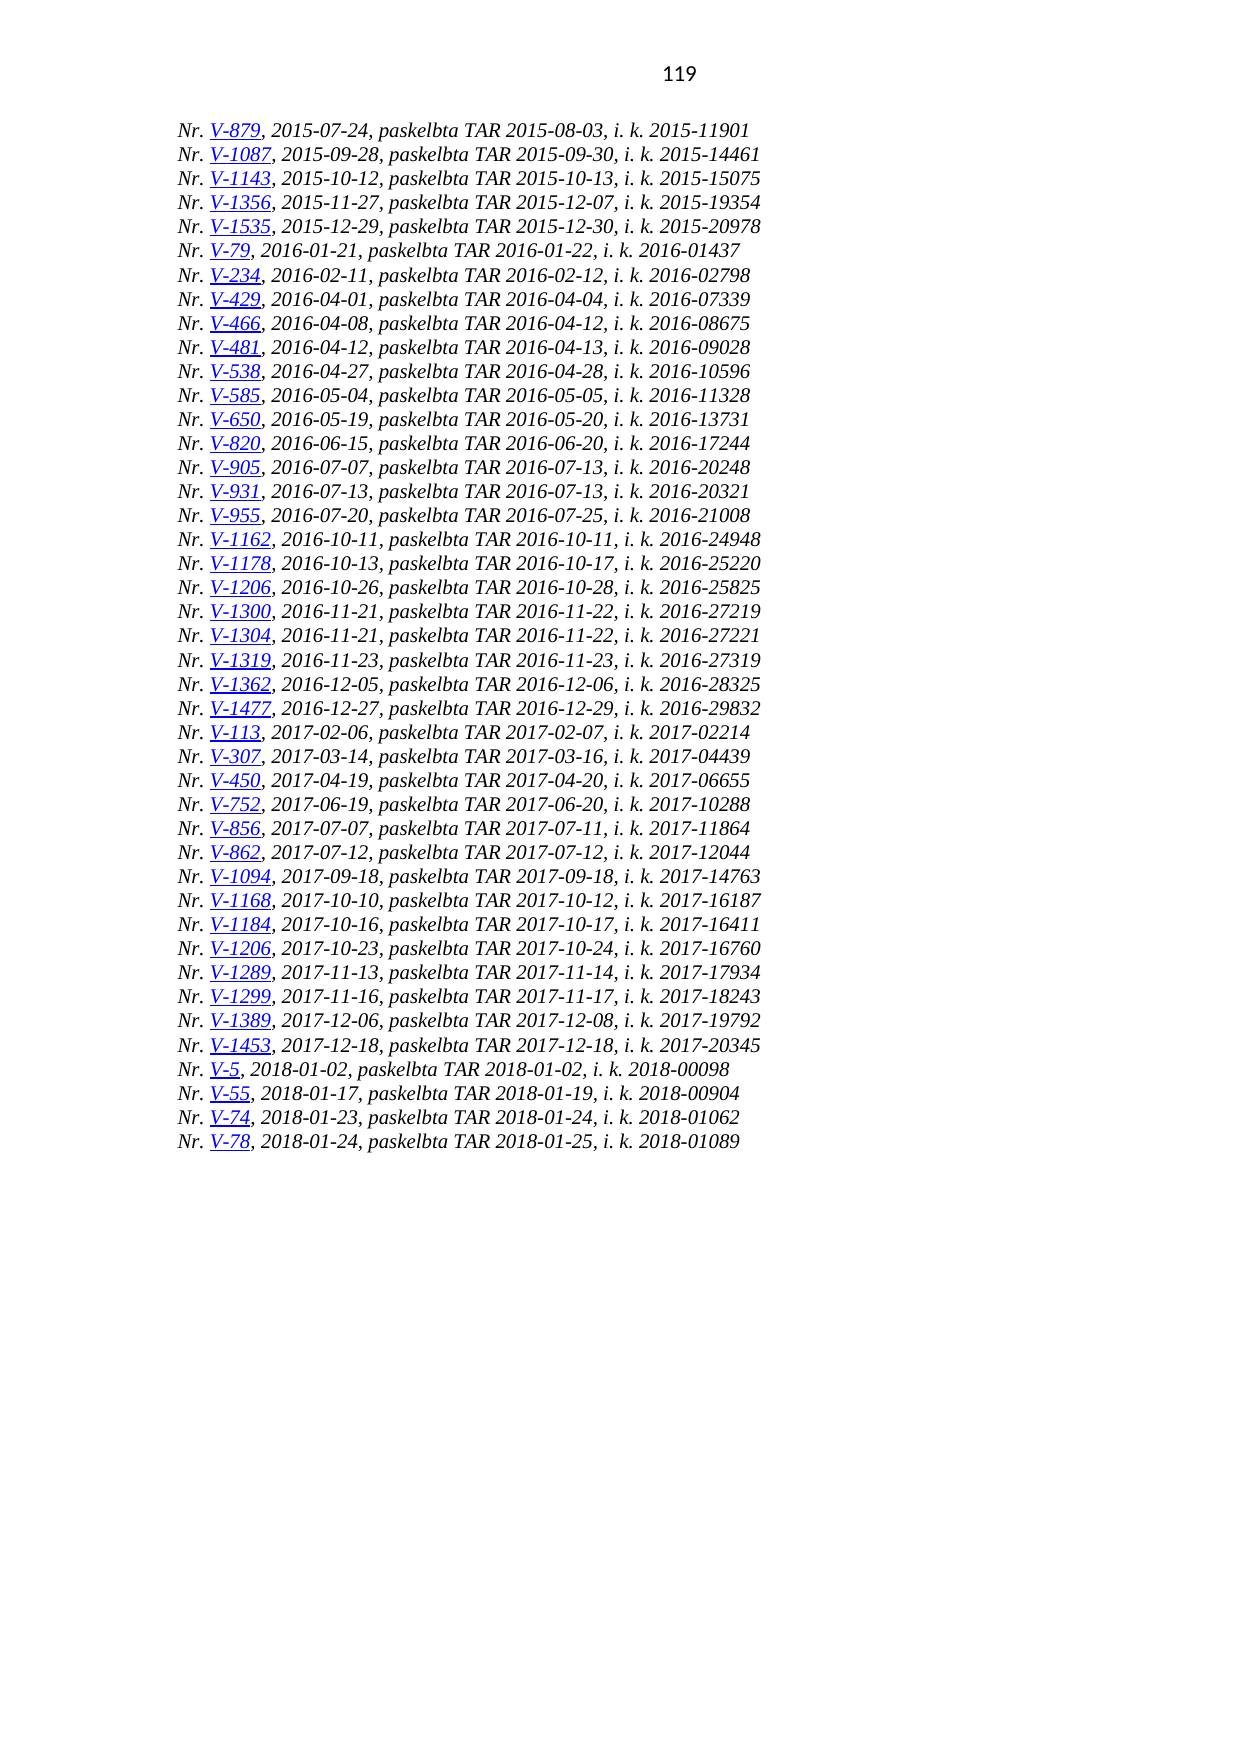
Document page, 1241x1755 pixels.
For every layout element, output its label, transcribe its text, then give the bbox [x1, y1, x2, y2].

text Nr. V-481, 2016-04-12, paskelbta TAR 2016-04-13, i. k. 2016-09028 [177, 335, 1181, 359]
text Nr. V-1304, 2016-11-21, paskelbta TAR 2016-11-22, i. k. 2016-27221 [177, 623, 1181, 647]
text Nr. V-1162, 2016-10-11, paskelbta TAR 2016-10-11, i. k. 2016-24948 [177, 527, 1181, 551]
text Nr. V-650, 2016-05-19, paskelbta TAR 2016-05-20, i. k. 2016-13731 [177, 407, 1181, 431]
text Nr. V-1094, 2017-09-18, paskelbta TAR 2017-09-18, i. k. 2017-14763 [177, 864, 1181, 888]
text Nr. V-450, 2017-04-19, paskelbta TAR 2017-04-20, i. k. 2017-06655 [177, 768, 1181, 792]
text Nr. V-429, 2016-04-01, paskelbta TAR 2016-04-04, i. k. 2016-07339 [177, 287, 1181, 311]
text Nr. V-1362, 2016-12-05, paskelbta TAR 2016-12-06, i. k. 2016-28325 [177, 672, 1181, 696]
text Nr. V-856, 2017-07-07, paskelbta TAR 2017-07-11, i. k. 2017-11864 [177, 816, 1181, 840]
text Nr. V-1356, 2015-11-27, paskelbta TAR 2015-12-07, i. k. 2015-19354 [177, 190, 1181, 214]
text Nr. V-234, 2016-02-11, paskelbta TAR 2016-02-12, i. k. 2016-02798 [177, 262, 1181, 287]
text Nr. V-879, 2015-07-24, paskelbta TAR 2015-08-03, i. k. 2015-11901 [177, 118, 1181, 142]
text Nr. V-1143, 2015-10-12, paskelbta TAR 2015-10-13, i. k. 2015-15075 [177, 166, 1181, 190]
text Nr. V-1477, 2016-12-27, paskelbta TAR 2016-12-29, i. k. 2016-29832 [177, 696, 1181, 720]
text Nr. V-585, 2016-05-04, paskelbta TAR 2016-05-05, i. k. 2016-11328 [177, 383, 1181, 407]
text Nr. V-74, 2018-01-23, paskelbta TAR 2018-01-24, i. k. 2018-01062 [177, 1105, 1181, 1129]
text Nr. V-820, 2016-06-15, paskelbta TAR 2016-06-20, i. k. 2016-17244 [177, 431, 1181, 455]
text Nr. V-905, 2016-07-07, paskelbta TAR 2016-07-13, i. k. 2016-20248 [177, 455, 1181, 479]
text Nr. V-466, 2016-04-08, paskelbta TAR 2016-04-12, i. k. 2016-08675 [177, 311, 1181, 335]
text Nr. V-1389, 2017-12-06, paskelbta TAR 2017-12-08, i. k. 2017-19792 [177, 1008, 1181, 1032]
text Nr. V-1300, 2016-11-21, paskelbta TAR 2016-11-22, i. k. 2016-27219 [177, 599, 1181, 623]
text Nr. V-1168, 2017-10-10, paskelbta TAR 2017-10-12, i. k. 2017-16187 [177, 888, 1181, 912]
text Nr. V-1453, 2017-12-18, paskelbta TAR 2017-12-18, i. k. 2017-20345 [177, 1032, 1181, 1057]
text Nr. V-1087, 2015-09-28, paskelbta TAR 2015-09-30, i. k. 2015-14461 [177, 142, 1181, 166]
text Nr. V-1184, 2017-10-16, paskelbta TAR 2017-10-17, i. k. 2017-16411 [177, 912, 1181, 936]
text Nr. V-1299, 2017-11-16, paskelbta TAR 2017-11-17, i. k. 2017-18243 [177, 984, 1181, 1008]
text Nr. V-5, 2018-01-02, paskelbta TAR 2018-01-02, i. k. 2018-00098 [177, 1057, 1181, 1081]
text Nr. V-931, 2016-07-13, paskelbta TAR 2016-07-13, i. k. 2016-20321 [177, 479, 1181, 503]
text Nr. V-307, 2017-03-14, paskelbta TAR 2017-03-16, i. k. 2017-04439 [177, 744, 1181, 768]
text Nr. V-113, 2017-02-06, paskelbta TAR 2017-02-07, i. k. 2017-02214 [177, 720, 1181, 744]
text Nr. V-752, 2017-06-19, paskelbta TAR 2017-06-20, i. k. 2017-10288 [177, 792, 1181, 816]
text Nr. V-1289, 2017-11-13, paskelbta TAR 2017-11-14, i. k. 2017-17934 [177, 960, 1181, 984]
text Nr. V-862, 2017-07-12, paskelbta TAR 2017-07-12, i. k. 2017-12044 [177, 840, 1181, 864]
text Nr. V-1206, 2016-10-26, paskelbta TAR 2016-10-28, i. k. 2016-25825 [177, 575, 1181, 599]
text Nr. V-78, 2018-01-24, paskelbta TAR 2018-01-25, i. k. 2018-01089 [177, 1129, 1181, 1153]
text Nr. V-55, 2018-01-17, paskelbta TAR 2018-01-19, i. k. 2018-00904 [177, 1081, 1181, 1105]
text Nr. V-955, 2016-07-20, paskelbta TAR 2016-07-25, i. k. 2016-21008 [177, 503, 1181, 527]
text Nr. V-79, 2016-01-21, paskelbta TAR 2016-01-22, i. k. 2016-01437 [177, 238, 1181, 262]
text Nr. V-1535, 2015-12-29, paskelbta TAR 2015-12-30, i. k. 2015-20978 [177, 214, 1181, 238]
text Nr. V-1206, 2017-10-23, paskelbta TAR 2017-10-24, i. k. 2017-16760 [177, 936, 1181, 960]
text Nr. V-538, 2016-04-27, paskelbta TAR 2016-04-28, i. k. 2016-10596 [177, 359, 1181, 383]
text Nr. V-1178, 2016-10-13, paskelbta TAR 2016-10-17, i. k. 2016-25220 [177, 551, 1181, 575]
text Nr. V-1319, 2016-11-23, paskelbta TAR 2016-11-23, i. k. 2016-27319 [177, 647, 1181, 672]
